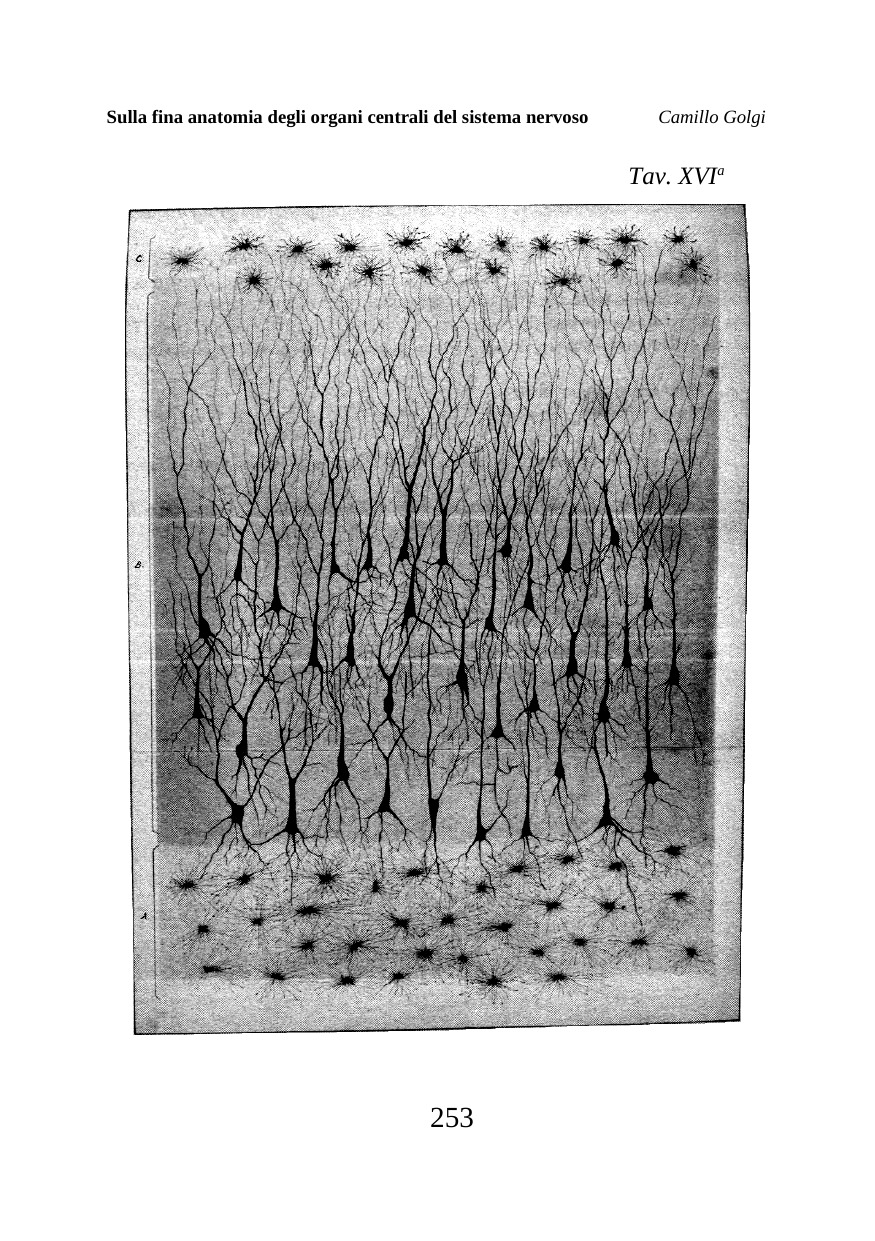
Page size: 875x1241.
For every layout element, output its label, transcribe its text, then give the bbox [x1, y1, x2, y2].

picture [123, 199, 751, 1039]
table_header Tav. XVIa [95, 161, 778, 1048]
